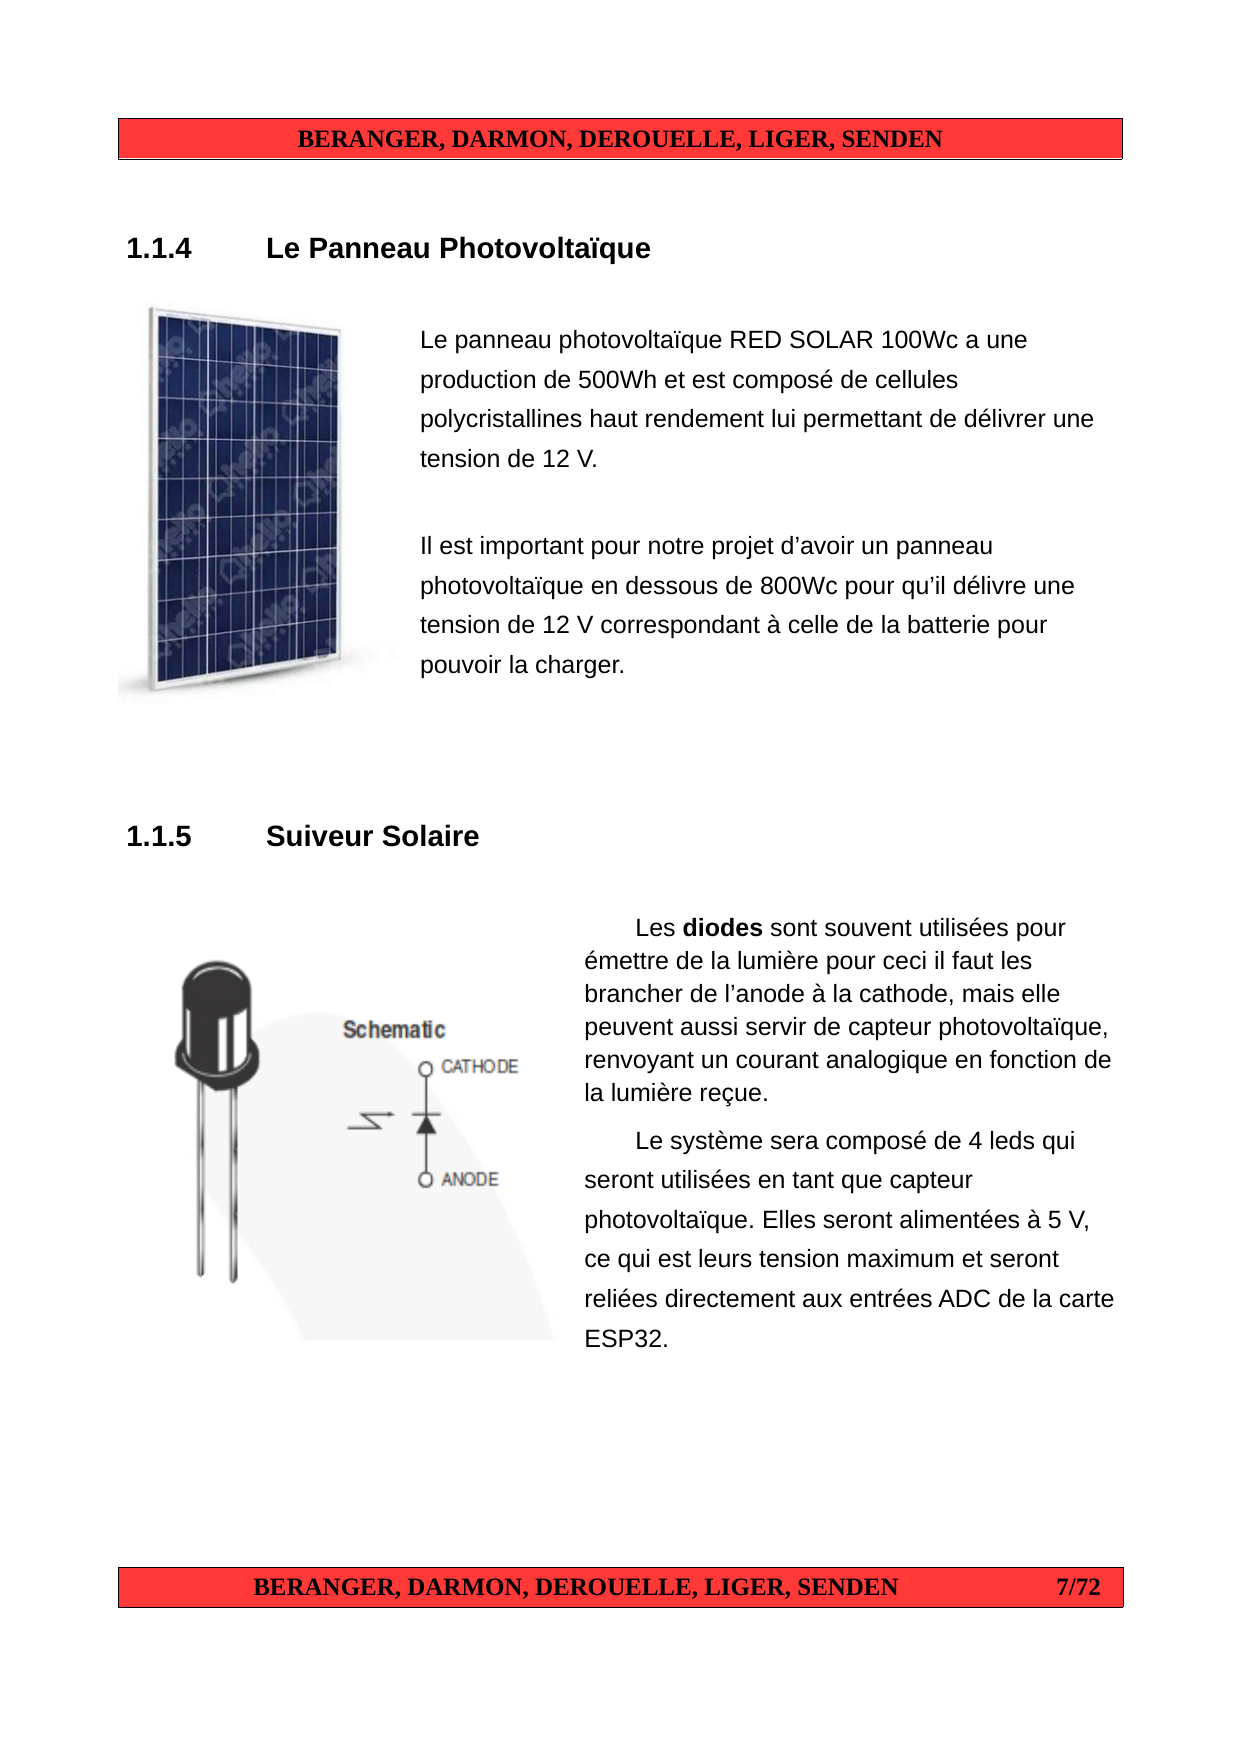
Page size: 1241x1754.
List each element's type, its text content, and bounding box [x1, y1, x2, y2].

text Il est important pour notre projet d’avoir un panneau photovoltaïque en dessous de 800Wc pour qu’il délivre une tension de 12 V correspondant à celle de la batterie pour pouvoir la charger. [420, 531, 1122, 679]
text Le système sera composé de 4 leds qui seront utilisées en tant que capteur photovoltaïque. Elles seront alimentées à 5 V, ce qui est leurs tension maximum et seront reliées directement aux entrées ADC de la carte ESP32. [118, 1126, 1122, 1352]
subtitle Le Panneau Photovoltaïque [118, 231, 1122, 265]
picture [118, 910, 585, 1340]
text Le panneau photovoltaïque RED SOLAR 100Wc a une production de 500Wh et est composé de cellules polycristallines haut rendement lui permettant de délivrer une tension de 12 V. [420, 325, 1122, 473]
subtitle Suiveur Solaire [118, 819, 1122, 853]
picture [118, 276, 420, 706]
text Les diodes sont souvent utilisées pour émettre de la lumière pour ceci il faut les brancher de l’anode à la cathode, mais elle peuvent aussi servir de capteur photovoltaïque, renvoyant un courant analogique en fonction de la lumière reçue. [585, 913, 1122, 1107]
